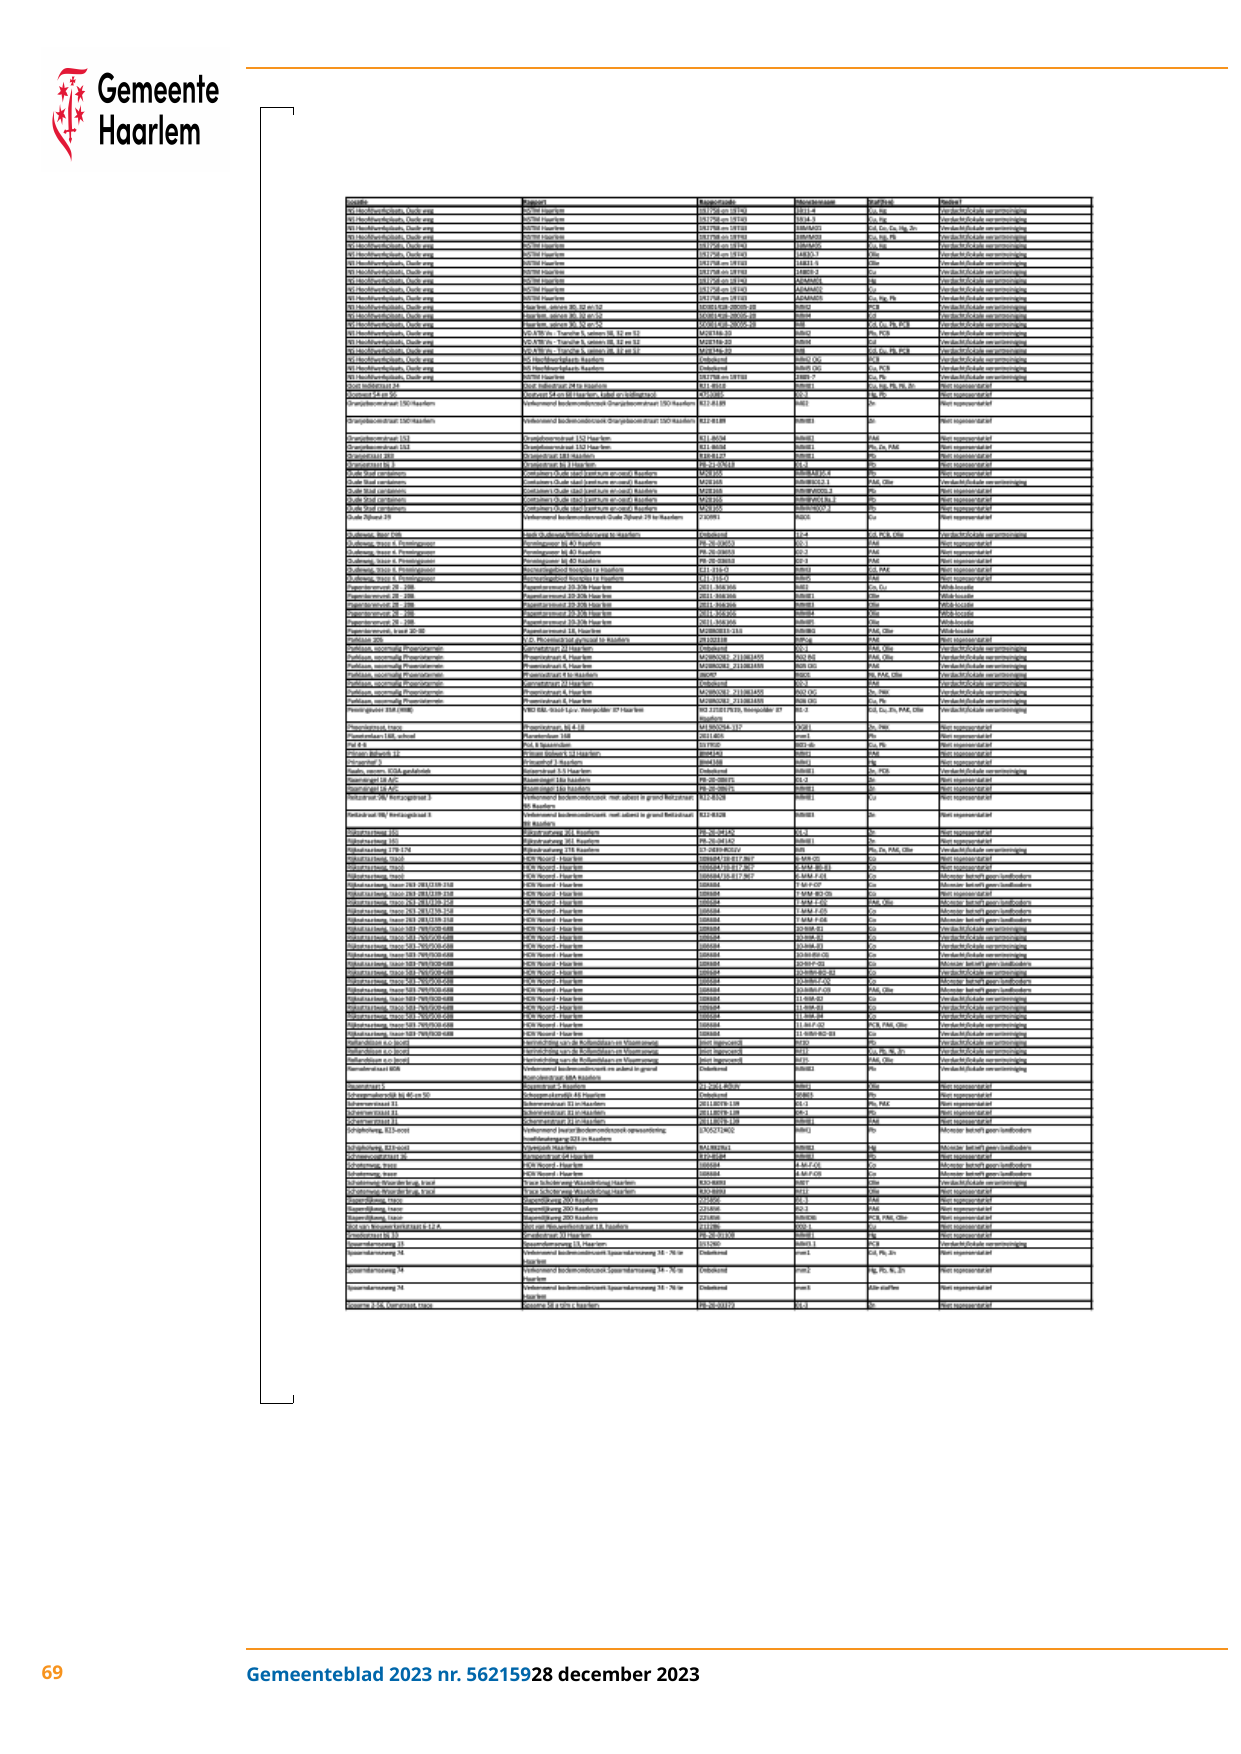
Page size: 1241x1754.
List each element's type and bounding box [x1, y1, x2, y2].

picture [41, 47, 231, 172]
picture [268, 115, 1173, 1395]
